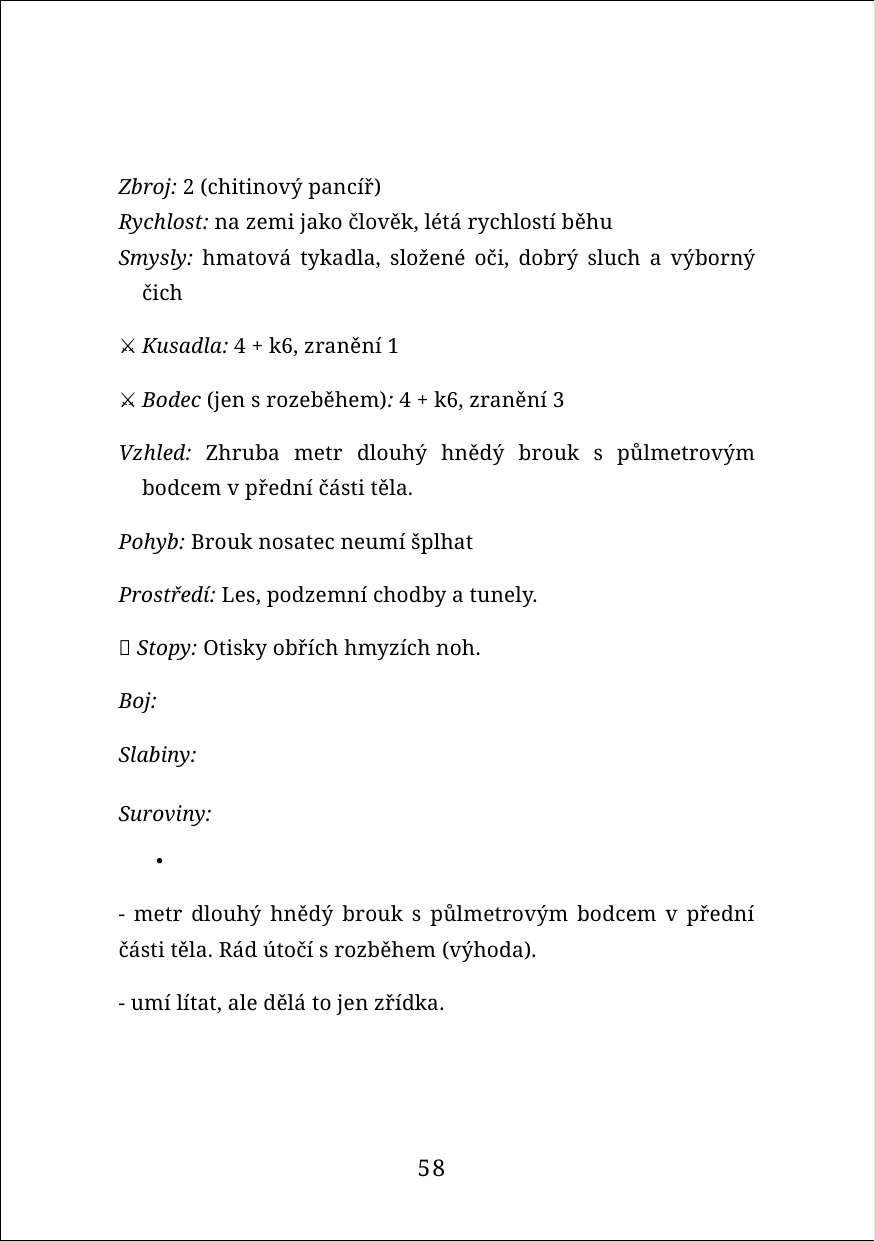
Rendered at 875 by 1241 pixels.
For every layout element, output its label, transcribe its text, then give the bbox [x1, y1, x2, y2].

text ⚔ Kusadla: 4 + k6, zranění 1 [118, 332, 756, 360]
text - umí lítat, ale dělá to jen zřídka. [118, 988, 756, 1017]
text Suroviny: [118, 799, 756, 827]
text - metr dlouhý hnědý brouk s půlmetrovým bodcem v přední části těla. Rád útočí s rozběhem (výhoda). [118, 899, 756, 963]
text Boj: [118, 686, 756, 715]
text Pohyb: Brouk nosatec neumí šplhat [118, 527, 756, 555]
text ⚔ Bodec (jen s rozeběhem): 4 + k6, zranění 3 [118, 385, 756, 413]
text Vzhled: Zhruba metr dlouhý hnědý brouk s půlmetrovým bodcem v přední části těla. [118, 438, 756, 502]
text Slabiny: [118, 740, 756, 768]
text Prostředí: Les, podzemní chodby a tunely. [118, 580, 756, 608]
text Rychlost: na zemi jako člověk, létá rychlostí běhu [118, 207, 756, 236]
text Smysly: hmatová tykadla, složené oči, dobrý sluch a výborný čich [118, 243, 756, 307]
text Zbroj: 2 (chitinový pancíř) [118, 172, 756, 200]
text 👣 Stopy: Otisky obřích hmyzích noh. [118, 633, 756, 662]
